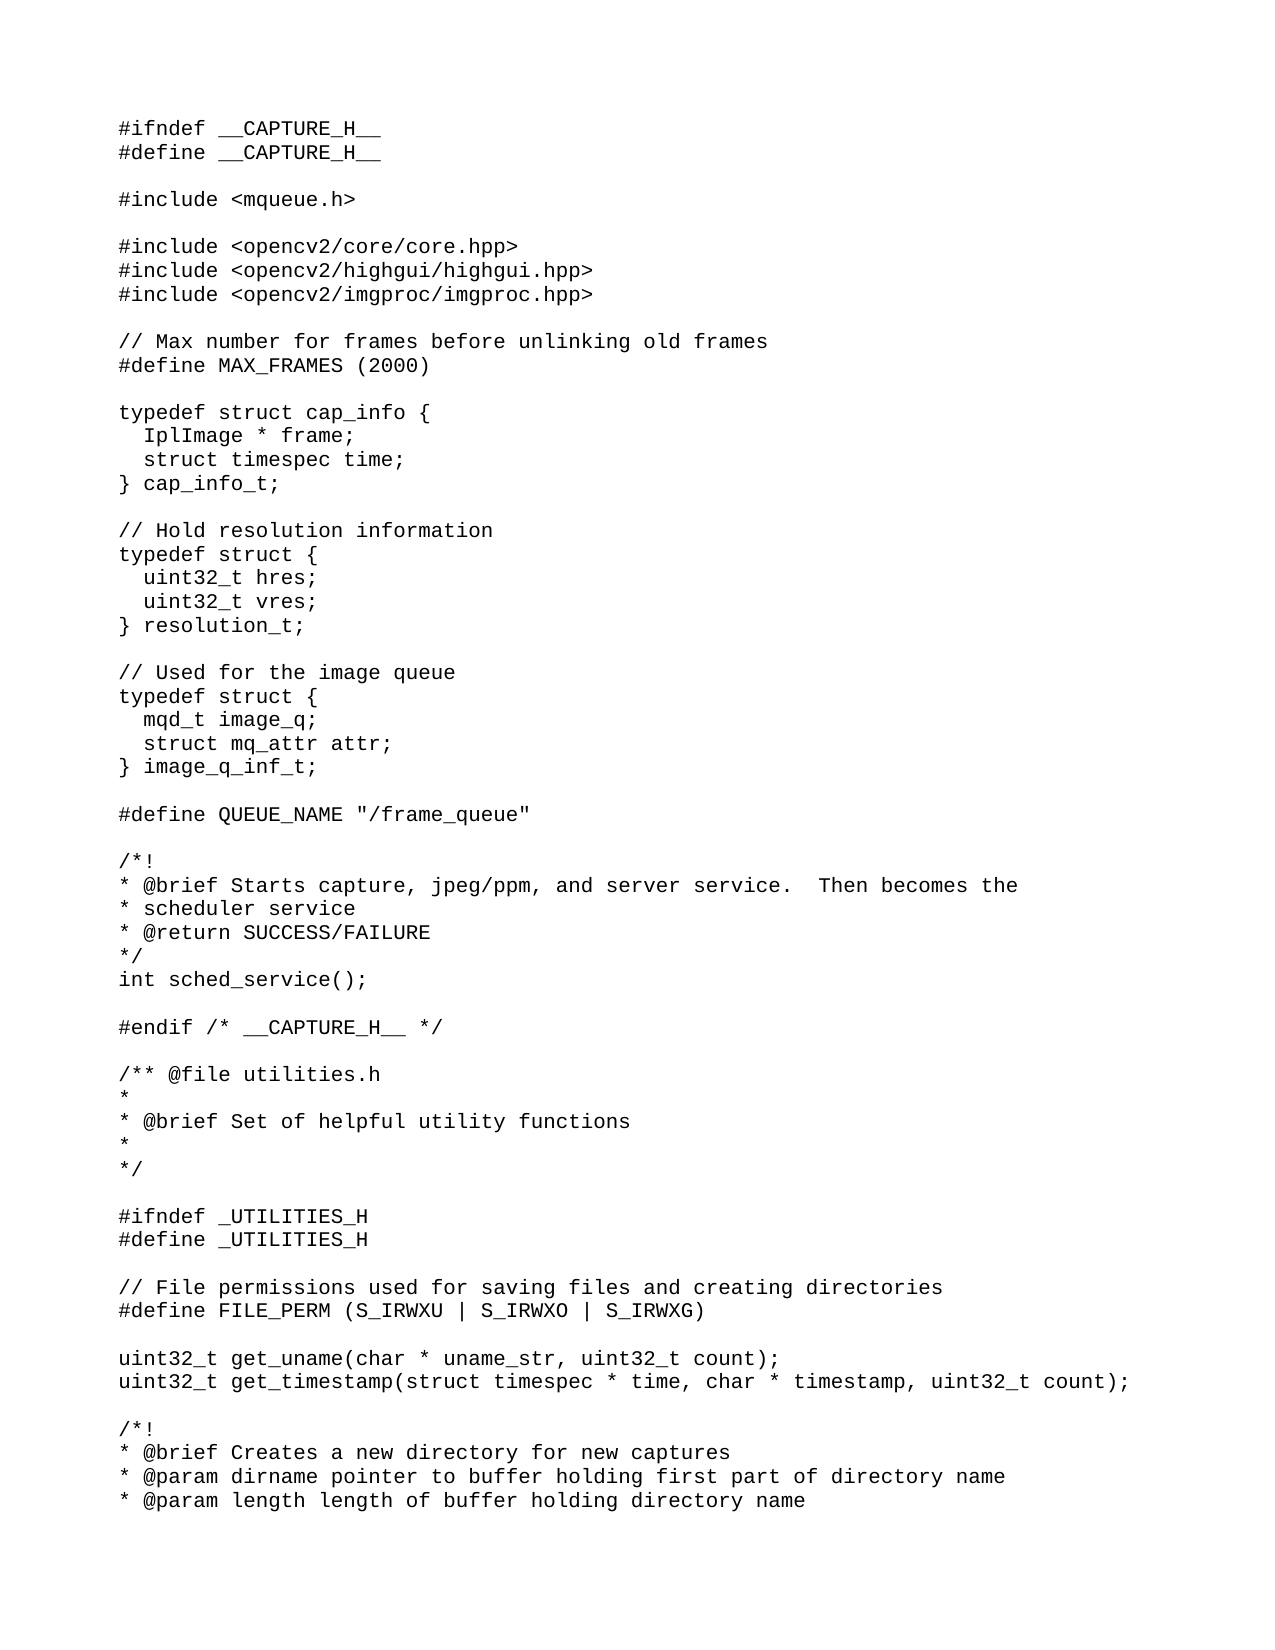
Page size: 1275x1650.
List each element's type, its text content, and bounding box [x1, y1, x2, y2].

text uint32_t get_uname(char * uname_str, uint32_t count); [118, 1348, 1157, 1371]
text #ifndef _UTILITIES_H [118, 1206, 1157, 1229]
text // Max number for frames before unlinking old frames [118, 331, 1157, 354]
text struct timespec time; [118, 449, 1157, 473]
text int sched_service(); [118, 969, 1157, 993]
text #define MAX_FRAMES (2000) [118, 354, 1157, 378]
text struct mq_attr attr; [118, 733, 1157, 757]
text * @param dirname pointer to buffer holding first part of directory name [118, 1466, 1157, 1489]
text uint32_t vres; [118, 591, 1157, 615]
text #define _UTILITIES_H [118, 1229, 1157, 1253]
text #include <opencv2/imgproc/imgproc.hpp> [118, 284, 1157, 307]
text } resolution_t; [118, 615, 1157, 638]
text #ifndef __CAPTURE_H__ [118, 118, 1157, 142]
text * scheduler service [118, 898, 1157, 922]
text /** @file utilities.h [118, 1064, 1157, 1088]
text IplImage * frame; [118, 426, 1157, 449]
text uint32_t get_timestamp(struct timespec * time, char * timestamp, uint32_t count); [118, 1371, 1157, 1395]
text } image_q_inf_t; [118, 757, 1157, 780]
text /*! [118, 1419, 1157, 1442]
text */ [118, 946, 1157, 969]
text // File permissions used for saving files and creating directories [118, 1277, 1157, 1300]
text * @brief Set of helpful utility functions [118, 1111, 1157, 1135]
text #define __CAPTURE_H__ [118, 142, 1157, 165]
text typedef struct { [118, 544, 1157, 567]
text mqd_t image_q; [118, 709, 1157, 733]
text #include <mqueue.h> [118, 189, 1157, 213]
text #include <opencv2/core/core.hpp> [118, 236, 1157, 260]
text * [118, 1088, 1157, 1111]
text #include <opencv2/highgui/highgui.hpp> [118, 260, 1157, 284]
text * @param length length of buffer holding directory name [118, 1489, 1157, 1513]
text // Hold resolution information [118, 520, 1157, 544]
text typedef struct { [118, 686, 1157, 709]
text } cap_info_t; [118, 473, 1157, 496]
text * [118, 1135, 1157, 1158]
text uint32_t hres; [118, 567, 1157, 591]
text // Used for the image queue [118, 662, 1157, 686]
text * @return SUCCESS/FAILURE [118, 922, 1157, 946]
text #endif /* __CAPTURE_H__ */ [118, 1017, 1157, 1040]
text typedef struct cap_info { [118, 402, 1157, 426]
text */ [118, 1158, 1157, 1182]
text /*! [118, 851, 1157, 875]
text * @brief Starts capture, jpeg/ppm, and server service. Then becomes the [118, 875, 1157, 898]
text #define QUEUE_NAME "/frame_queue" [118, 804, 1157, 827]
text * @brief Creates a new directory for new captures [118, 1442, 1157, 1466]
text #define FILE_PERM (S_IRWXU | S_IRWXO | S_IRWXG) [118, 1300, 1157, 1324]
